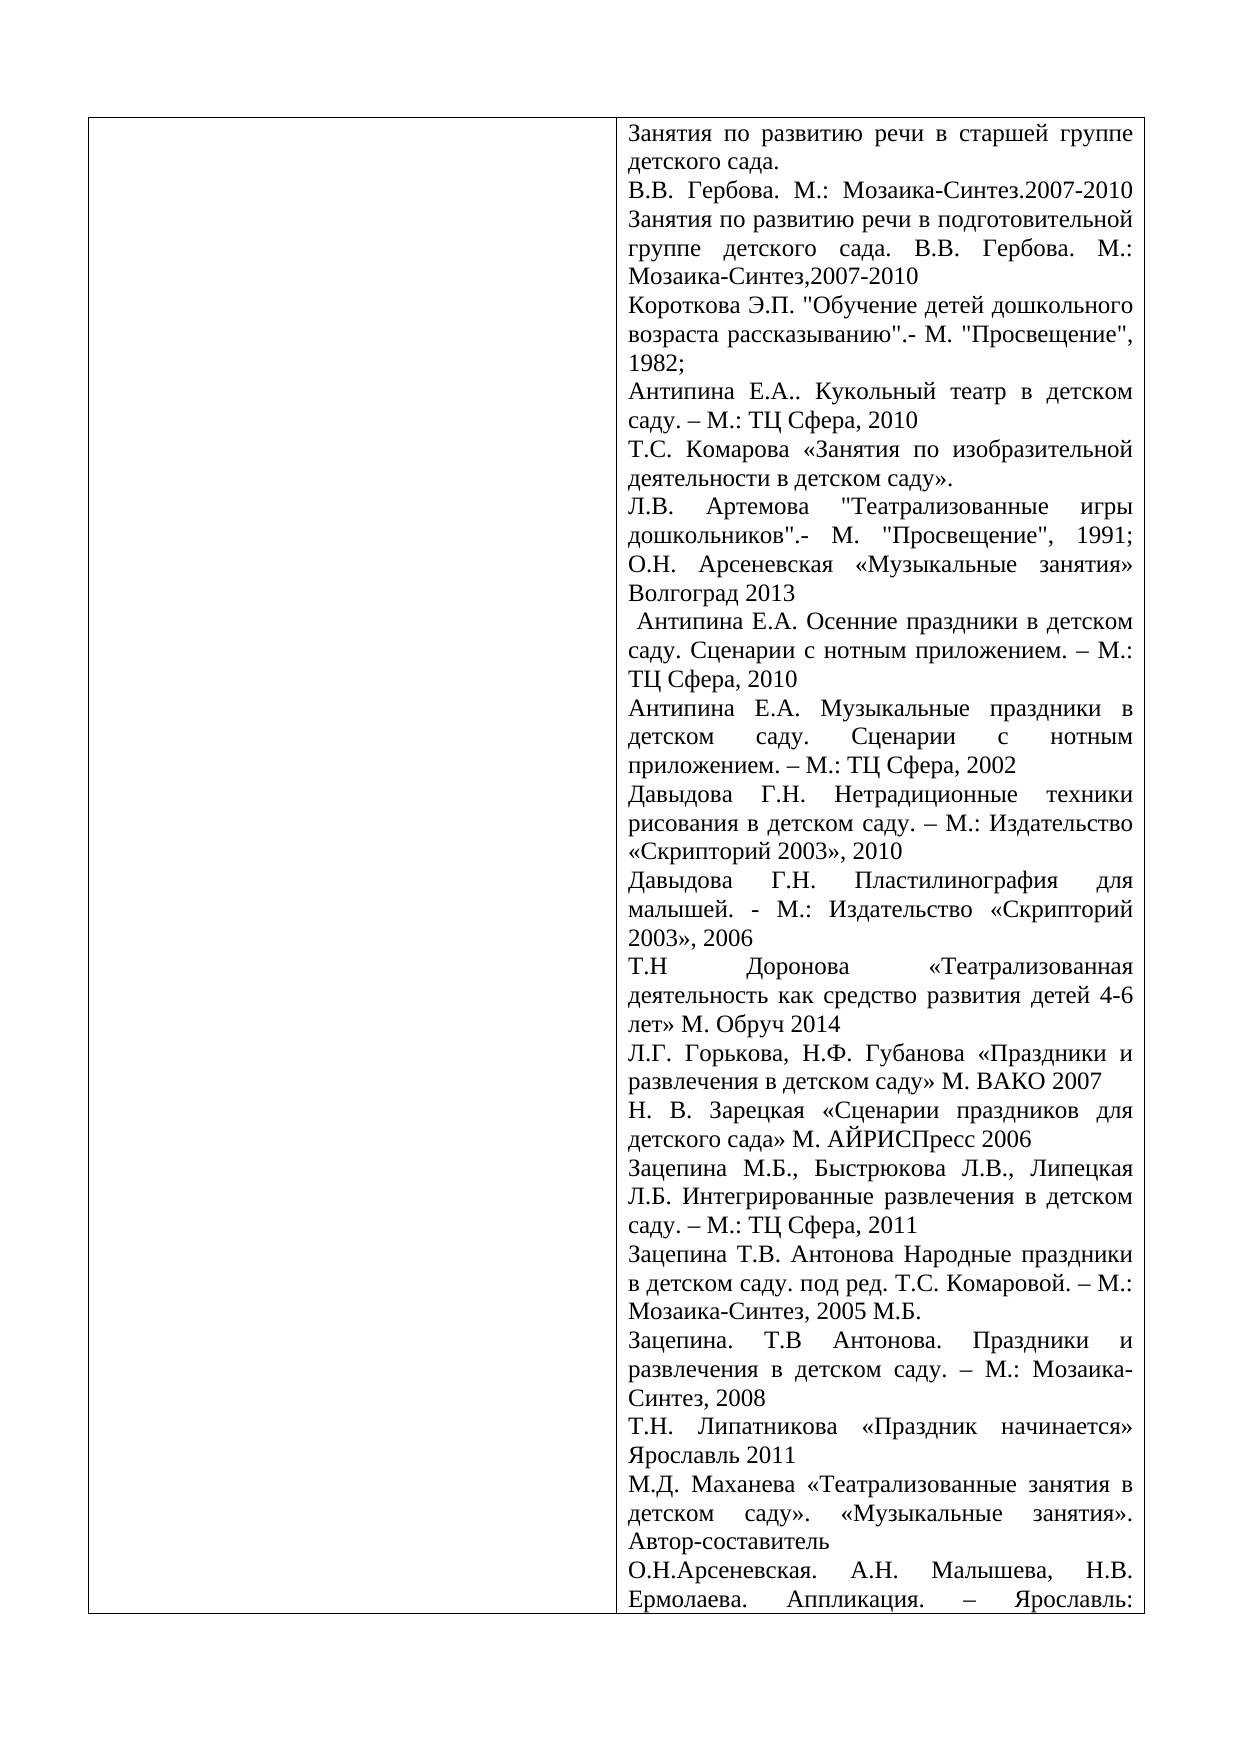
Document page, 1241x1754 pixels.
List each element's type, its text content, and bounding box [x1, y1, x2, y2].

table_cell Занятия по развитию речи в старшей группе детского сада. В.В. Гербова. М.: Мозаика-Синтез.2007-2010 Занятия по развитию речи в подготовительной группе детского сада. В.В. Гербова. М.: Мозаика-Синтез,2007-2010 Короткова Э.П. "Обучение детей дошкольного возраста рассказыванию".- М. "Просвещение", 1982; Антипина Е.А.. Кукольный театр в детском саду. – М.: ТЦ Сфера, 2010 Т.С. Комарова «Занятия по изобразительной деятельности в детском саду». Л.В. Артемова "Театрализованные игры дошкольников".- М. "Просвещение", 1991; О.Н. Арсеневская «Музыкальные занятия» Волгоград 2013 Антипина Е.А. Осенние праздники в детском саду. Сценарии с нотным приложением. – М.: ТЦ Сфера, 2010 Антипина Е.А. Музыкальные праздники в детском саду. Сценарии с нотным приложением. – М.: ТЦ Сфера, 2002 Давыдова Г.Н. Нетрадиционные техники рисования в детском саду. – М.: Издательство «Скрипторий 2003», 2010 Давыдова Г.Н. Пластилинография для малышей. - М.: Издательство «Скрипторий 2003», 2006 Т.Н Доронова «Театрализованная деятельность как средство развития детей 4-6 лет» М. Обруч 2014 Л.Г. Горькова, Н.Ф. Губанова «Праздники и развлечения в детском саду» М. ВАКО 2007 Н. В. Зарецкая «Сценарии праздников для детского сада» М. АЙРИСПресс 2006 Зацепина М.Б., Быстрюкова Л.В., Липецкая Л.Б. Интегрированные развлечения в детском саду. – М.: ТЦ Сфера, 2011 Зацепина Т.В. Антонова Народные праздники в детском саду. под ред. Т.С. Комаровой. – М.: Мозаика-Синтез, 2005 М.Б. Зацепина. Т.В Антонова. Праздники и развлечения в детском саду. – М.: Мозаика-Синтез, 2008 Т.Н. Липатникова «Праздник начинается» Ярославль 2011 М.Д. Маханева «Театрализованные занятия в детском саду». «Музыкальные занятия». Автор-составитель О.Н.Арсеневская. А.Н. Малышева, Н.В. Ермолаева. Аппликация. – Ярославль: [617, 118, 1144, 1613]
table_cell [89, 118, 616, 1613]
